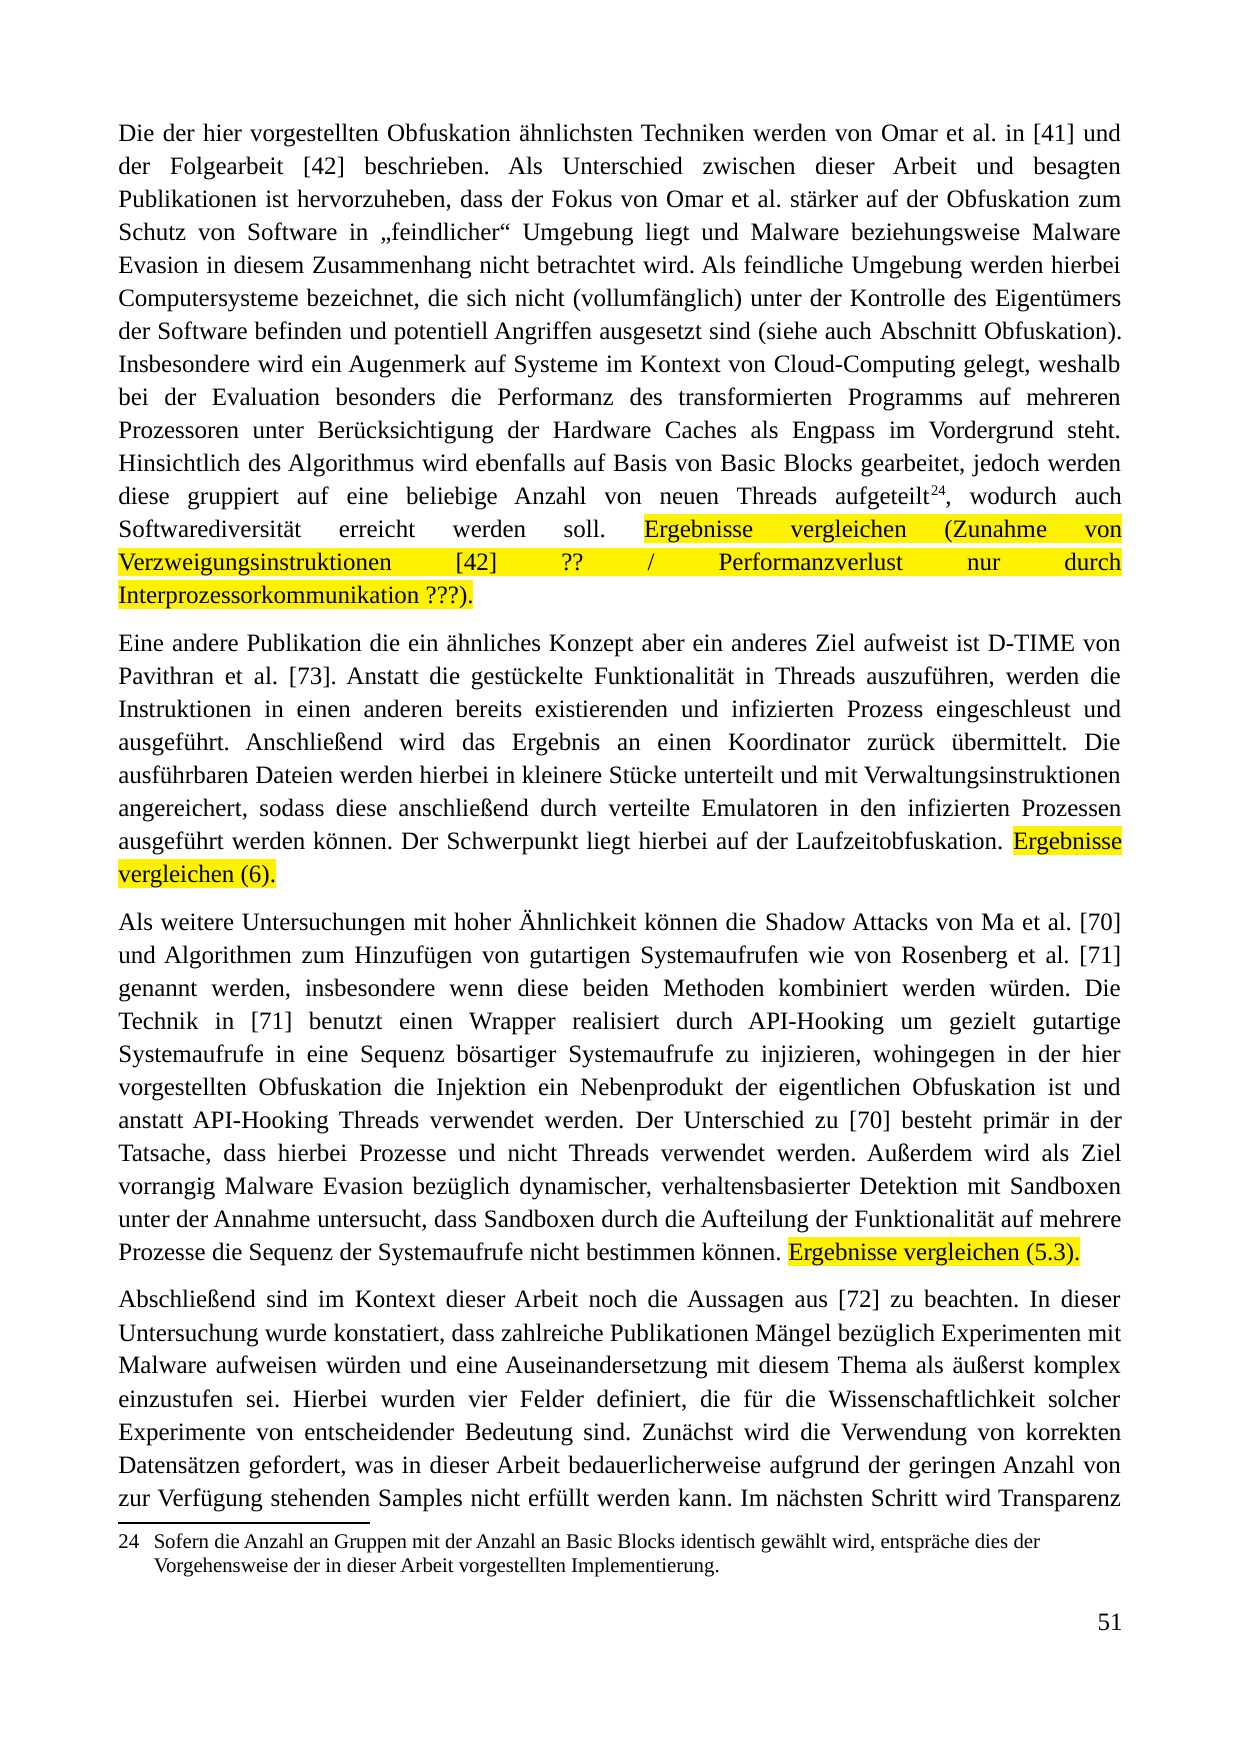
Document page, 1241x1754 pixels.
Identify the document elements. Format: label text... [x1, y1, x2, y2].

text Eine andere Publikation die ein ähnliches Konzept aber ein anderes Ziel aufweist ist D-TIME von Pavithran et al. [73]. Anstatt die gestückelte Funktionalität in Threads auszuführen, werden die Instruktionen in einen anderen bereits existierenden und infizierten Prozess eingeschleust und ausgeführt. Anschließend wird das Ergebnis an einen Koordinator zurück übermittelt. Die ausführbaren Dateien werden hierbei in kleinere Stücke unterteilt und mit Verwaltungsinstruktionen angereichert, sodass diese anschließend durch verteilte Emulatoren in den infizierten Prozessen ausgeführt werden können. Der Schwerpunkt liegt hierbei auf der Laufzeitobfuskation. Ergebnisse vergleichen (6). [118, 628, 1122, 888]
text Die der hier vorgestellten Obfuskation ähnlichsten Techniken werden von Omar et al. in [41] und der Folgearbeit [42] beschrieben. Als Unterschied zwischen dieser Arbeit und besagten Publikationen ist hervorzuheben, dass der Fokus von Omar et al. stärker auf der Obfuskation zum Schutz von Software in „feindlicher“ Umgebung liegt und Malware beziehungsweise Malware Evasion in diesem Zusammenhang nicht betrachtet wird. Als feindliche Umgebung werden hierbei Computersysteme bezeichnet, die sich nicht (vollumfänglich) unter der Kontrolle des Eigentümers der Software befinden und potentiell Angriffen ausgesetzt sind (siehe auch Abschnitt Obfuskation). Insbesondere wird ein Augenmerk auf Systeme im Kontext von Cloud-Computing gelegt, weshalb bei der Evaluation besonders die Performanz des transformierten Programms auf mehreren Prozessoren unter Berücksichtigung der Hardware Caches als Engpass im Vordergrund steht. Hinsichtlich des Algorithmus wird ebenfalls auf Basis von Basic Blocks gearbeitet, jedoch werden diese gruppiert auf eine beliebige Anzahl von neuen Threads aufgeteilt, wodurch auch Softwarediversität erreicht werden soll. Ergebnisse vergleichen (Zunahme von Verzweigungsinstruktionen [42] ?? / Performanzverlust nur durch Interprozessorkommunikation ???). [118, 118, 1122, 609]
text Als weitere Untersuchungen mit hoher Ähnlichkeit können die Shadow Attacks von Ma et al. [70] und Algorithmen zum Hinzufügen von gutartigen Systemaufrufen wie von Rosenberg et al. [71] genannt werden, insbesondere wenn diese beiden Methoden kombiniert werden würden. Die Technik in [71] benutzt einen Wrapper realisiert durch API-Hooking um gezielt gutartige Systemaufrufe in eine Sequenz bösartiger Systemaufrufe zu injizieren, wohingegen in der hier vorgestellten Obfuskation die Injektion ein Nebenprodukt der eigentlichen Obfuskation ist und anstatt API-Hooking Threads verwendet werden. Der Unterschied zu [70] besteht primär in der Tatsache, dass hierbei Prozesse und nicht Threads verwendet werden. Außerdem wird als Ziel vorrangig Malware Evasion bezüglich dynamischer, verhaltensbasierter Detektion mit Sandboxen unter der Annahme untersucht, dass Sandboxen durch die Aufteilung der Funktionalität auf mehrere Prozesse die Sequenz der Systemaufrufe nicht bestimmen können. Ergebnisse vergleichen (5.3). [118, 907, 1122, 1266]
text Sofern die Anzahl an Gruppen mit der Anzahl an Basic Blocks identisch gewählt wird, entspräche dies der Vorgehensweise der in dieser Arbeit vorgestellten Implementierung. [118, 1529, 1122, 1577]
text Abschließend sind im Kontext dieser Arbeit noch die Aussagen aus [72] zu beachten. In dieser Untersuchung wurde konstatiert, dass zahlreiche Publikationen Mängel bezüglich Experimenten mit Malware aufweisen würden und eine Auseinandersetzung mit diesem Thema als äußerst komplex einzustufen sei. Hierbei wurden vier Felder definiert, die für die Wissenschaftlichkeit solcher Experimente von entscheidender Bedeutung sind. Zunächst wird die Verwendung von korrekten Datensätzen gefordert, was in dieser Arbeit bedauerlicherweise aufgrund der geringen Anzahl von zur Verfügung stehenden Samples nicht erfüllt werden kann. Im nächsten Schritt wird Transparenz [118, 1284, 1122, 1511]
